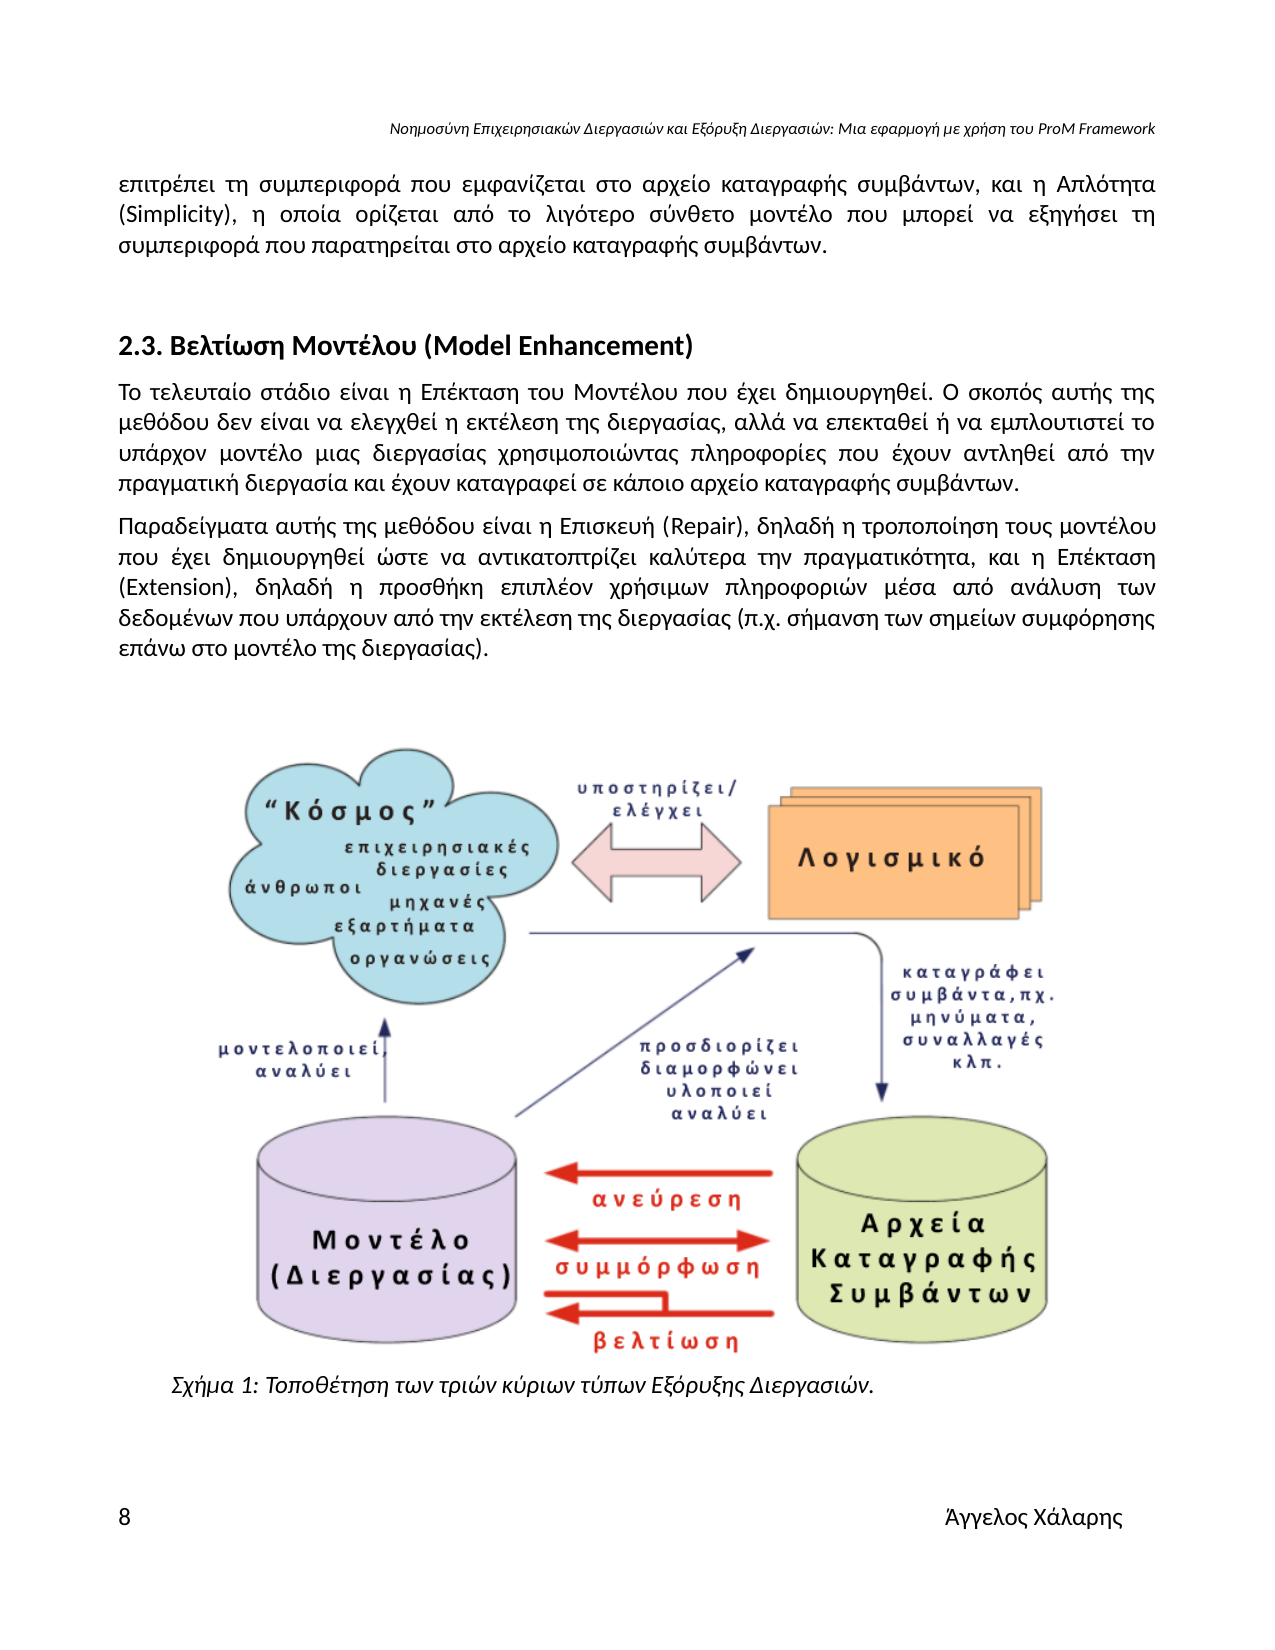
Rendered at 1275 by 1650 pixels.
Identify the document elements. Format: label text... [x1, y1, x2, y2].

subtitle 2.3. Βελτίωση Μοντέλου (Model Enhancement) [118, 327, 1157, 363]
text επιτρέπει τη συμπεριφορά που εμφανίζεται στο αρχείο καταγραφής συμβάντων, και η Απλότητα (Simplicity), η οποία ορίζεται από το λιγότερο σύνθετο μοντέλο που μπορεί να εξηγήσει τη συμπεριφορά που παρατηρείται στο αρχείο καταγραφής συμβάντων. [118, 168, 1157, 259]
picture [171, 730, 1104, 1370]
text Σχήμα 1: Τοποθέτηση των τριών κύριων τύπων Εξόρυξης Διεργασιών. [171, 1370, 1104, 1400]
text Το τελευταίο στάδιο είναι η Επέκταση του Μοντέλου που έχει δημιουργηθεί. Ο σκοπός αυτής της μεθόδου δεν είναι να ελεγχθεί η εκτέλεση της διεργασίας, αλλά να επεκταθεί ή να εμπλουτιστεί το υπάρχον μοντέλο μιας διεργασίας χρησιμοποιώντας πληροφορίες που έχουν αντληθεί από την πραγματική διεργασία και έχουν καταγραφεί σε κάποιο αρχείο καταγραφής συμβάντων. [118, 376, 1157, 498]
text Παραδείγματα αυτής της μεθόδου είναι η Επισκευή (Repair), δηλαδή η τροποποίηση τους μοντέλου που έχει δημιουργηθεί ώστε να αντικατοπτρίζει καλύτερα την πραγματικότητα, και η Επέκταση (Extension), δηλαδή η προσθήκη επιπλέον χρήσιμων πληροφοριών μέσα από ανάλυση των δεδομένων που υπάρχουν από την εκτέλεση της διεργασίας (π.χ. σήμανση των σημείων συμφόρησης επάνω στο μοντέλο της διεργασίας). [118, 510, 1157, 663]
